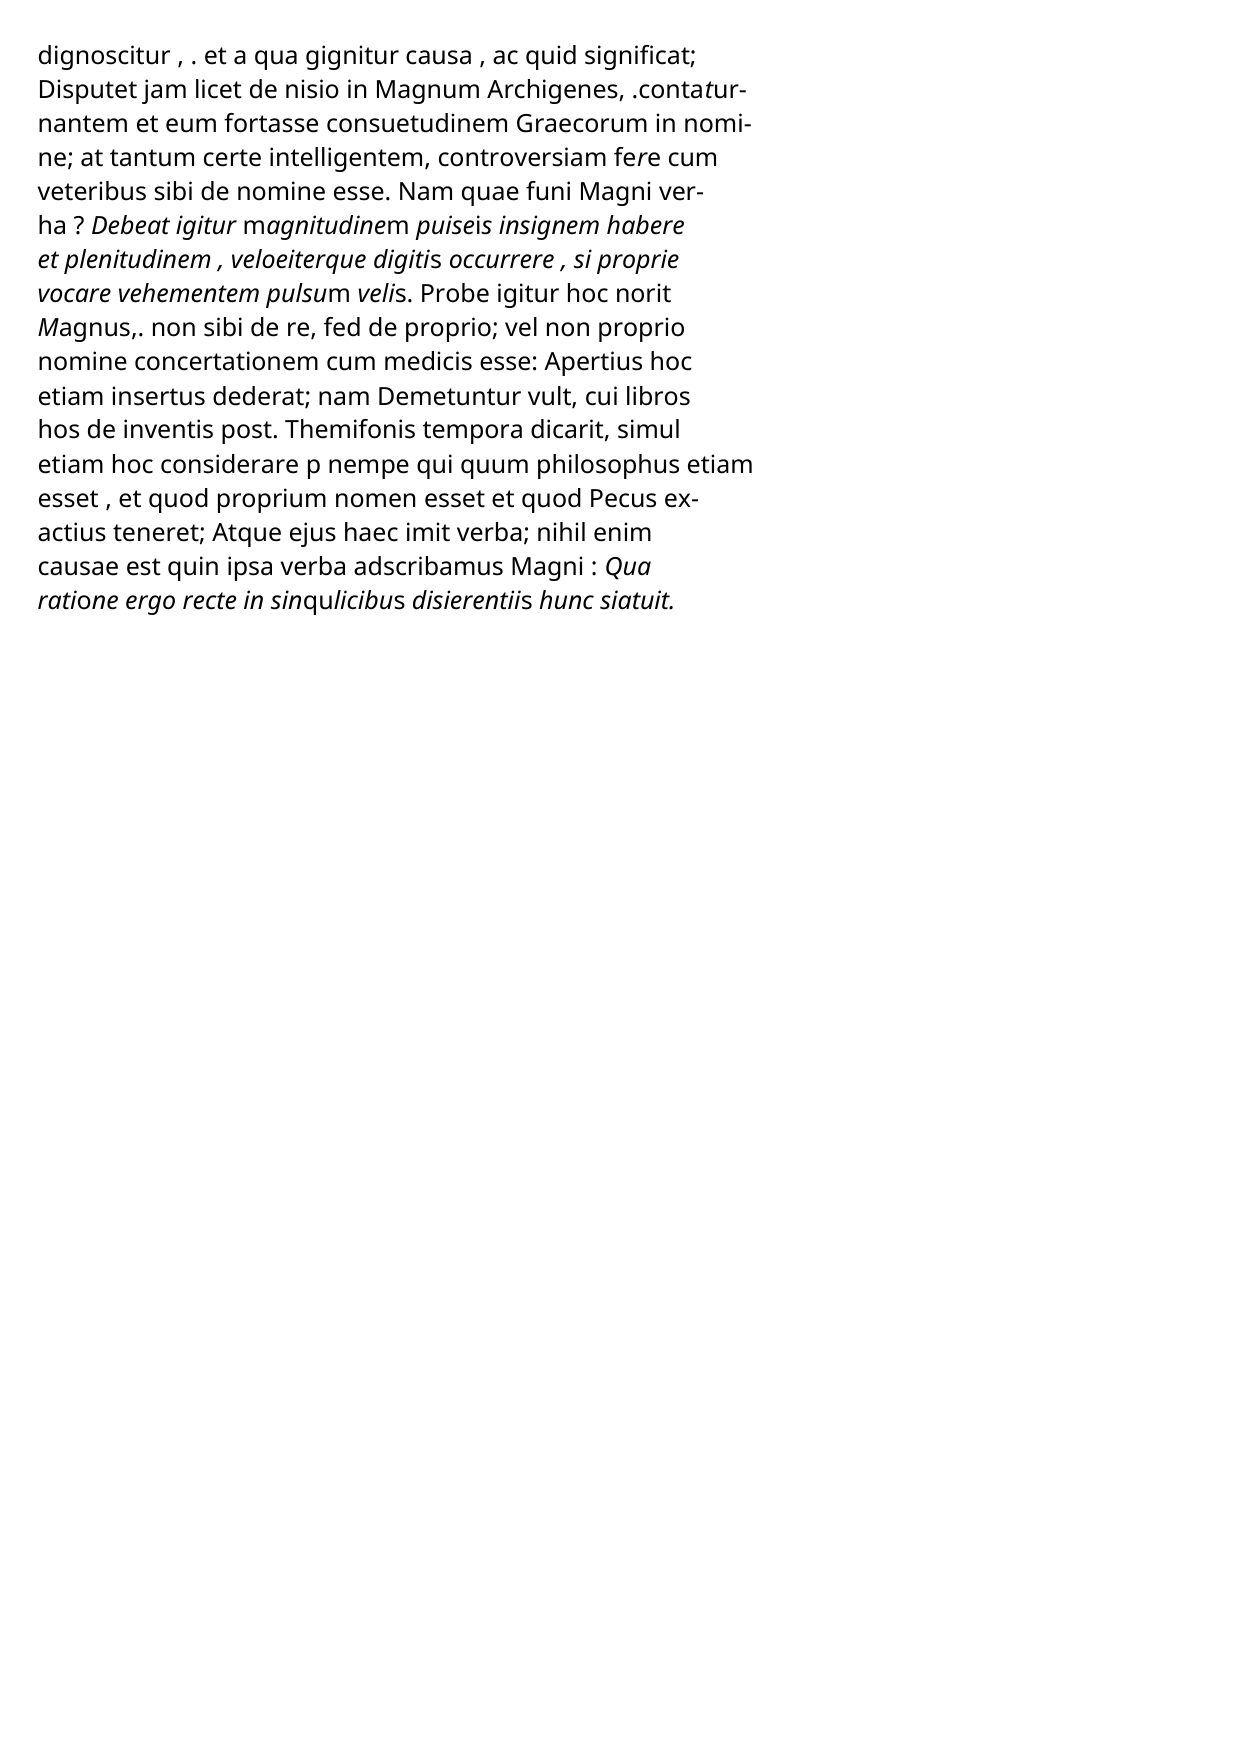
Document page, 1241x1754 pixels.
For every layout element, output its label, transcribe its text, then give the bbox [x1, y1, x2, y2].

text dignoscitur , . et a qua gignitur causa , ac quid significat; Disputet jam licet de nisio in Magnum Archigenes, .contatur- nantem et eum fortasse consuetudinem Graecorum in nomi- ne; at tantum certe intelligentem, controversiam fere cum veteribus sibi de nomine esse. Nam quae funi Magni ver- ha ? Debeat igitur magnitudinem puiseis insignem habere et plenitudinem , veloeiterque digitis occurrere , si proprie vocare vehementem pulsum velis. Probe igitur hoc norit Magnus,. non sibi de re, fed de proprio; vel non proprio nomine concertationem cum medicis esse: Apertius hoc etiam insertus dederat; nam Demetuntur vult, cui libros hos de inventis post. Themifonis tempora dicarit, simul etiam hoc considerare p nempe qui quum philosophus etiam esset , et quod proprium nomen esset et quod Pecus ex- actius teneret; Atque ejus haec imit verba; nihil enim causae est quin ipsa verba adscribamus Magni : Qua ratione ergo recte in sinqulicibus disierentiis hunc siatuit. [37, 37, 1203, 617]
